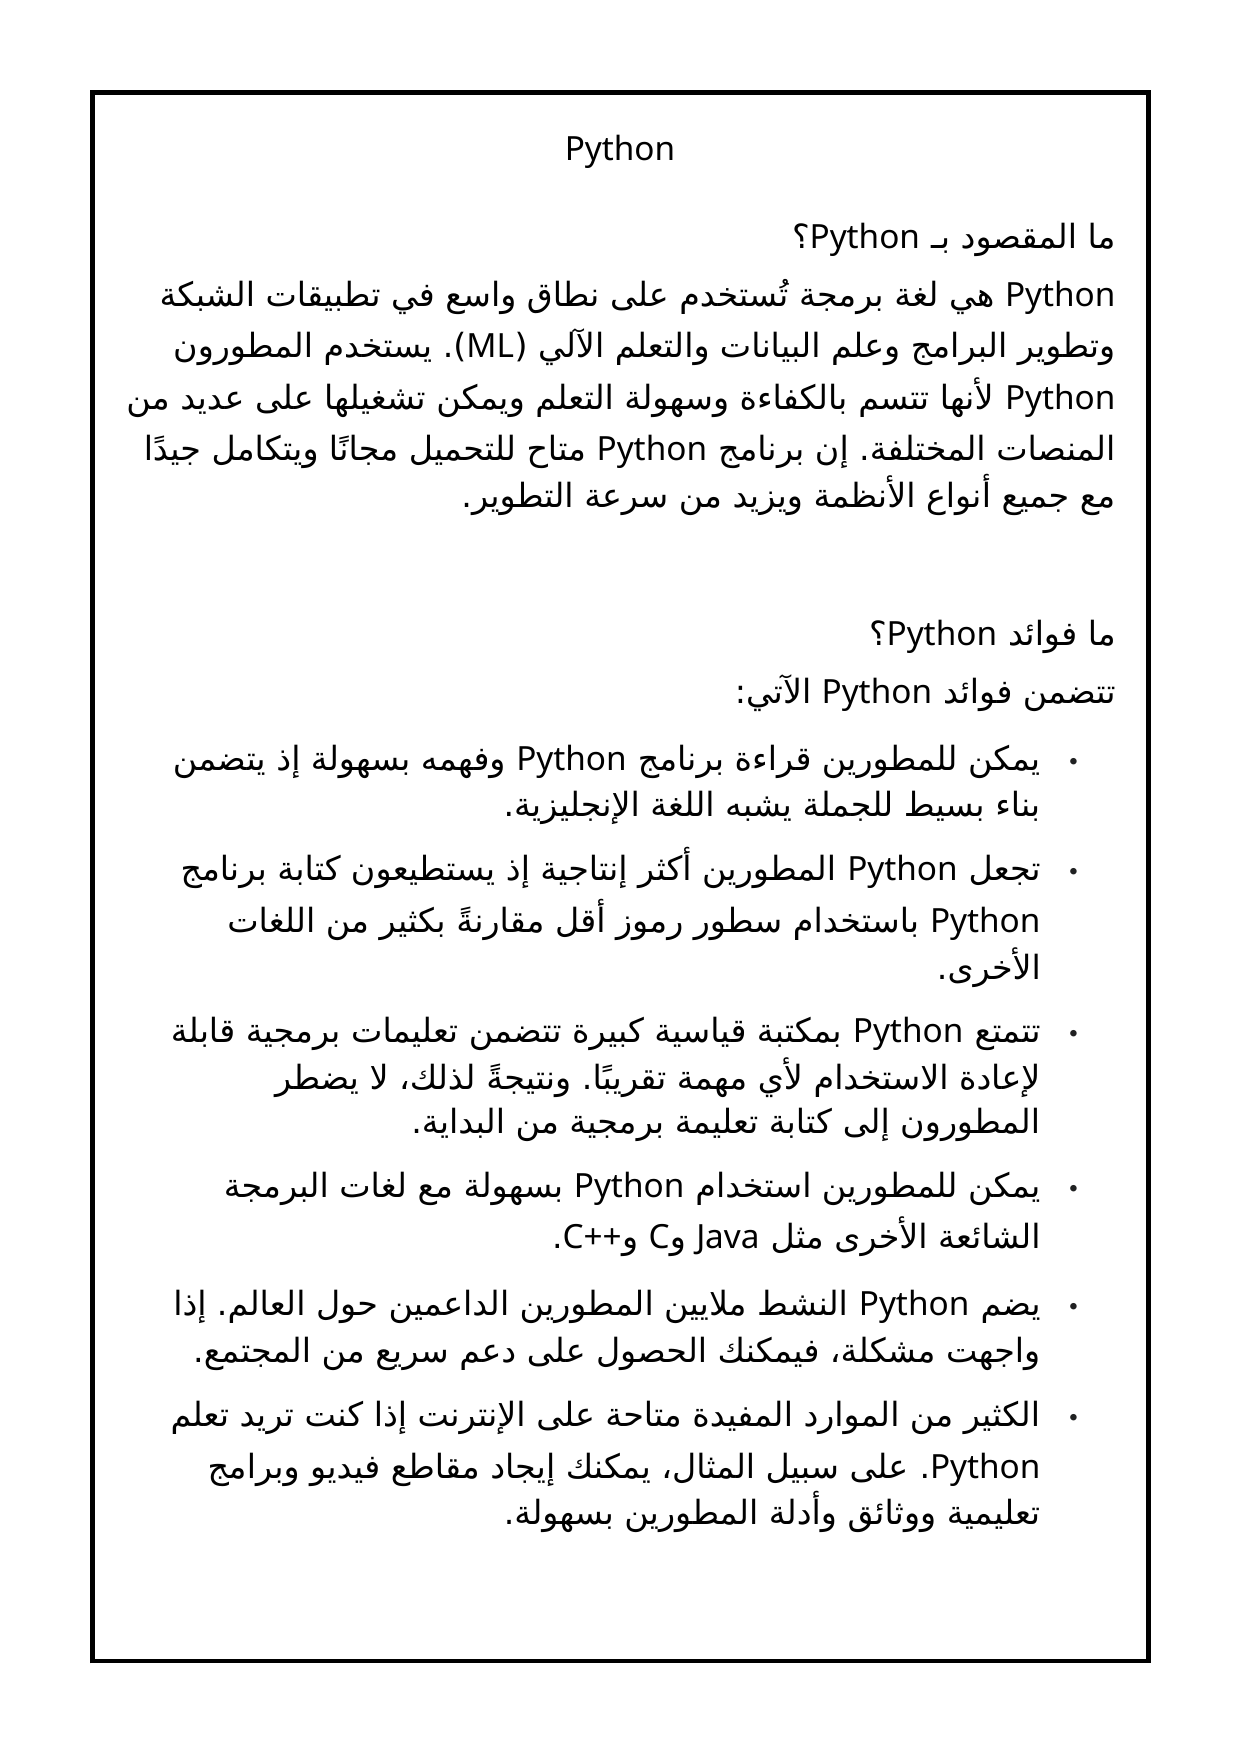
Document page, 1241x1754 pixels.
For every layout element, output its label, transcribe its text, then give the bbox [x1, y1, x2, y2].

subtitle ما فوائد Python؟ [125, 610, 1116, 655]
list يمكن للمطورين قراءة برنامج Python وفهمه بسهولة إذ يتضمن بناء بسيط للجملة يشبه اللغة الإنجليزية. [125, 734, 1078, 824]
list يمكن للمطورين استخدام Python بسهولة مع لغات البرمجة الشائعة الأخرى مثل Java وC وC++‎. [125, 1162, 1078, 1259]
text Python [125, 125, 1116, 170]
list تتمتع Python بمكتبة قياسية كبيرة تتضمن تعليمات برمجية قابلة لإعادة الاستخدام لأي مهمة تقريبًا. ونتيجةً لذلك، لا يضطر المطورون إلى كتابة تعليمة برمجية من البداية. [125, 1007, 1078, 1142]
list الكثير من الموارد المفيدة متاحة على الإنترنت إذا كنت تريد تعلم Python. على سبيل المثال، يمكنك إيجاد مقاطع فيديو وبرامج تعليمية ووثائق وأدلة المطورين بسهولة. [125, 1390, 1078, 1533]
text تتضمن فوائد Python الآتي: [125, 668, 1116, 713]
list يضم Python النشط ملايين المطورين الداعمين حول العالم. إذا واجهت مشكلة، فيمكنك الحصول على دعم سريع من المجتمع. [125, 1280, 1078, 1370]
subtitle ما المقصود بـ Python؟ [125, 212, 1116, 258]
text Python هي لغة برمجة تُستخدم على نطاق واسع في تطبيقات الشبكة وتطوير البرامج وعلم البيانات والتعلم الآلي (ML). يستخدم المطورون Python لأنها تتسم بالكفاءة وسهولة التعلم ويمكن تشغيلها على عديد من المنصات المختلفة. إن برنامج Python متاح للتحميل مجانًا ويتكامل جيدًا مع جميع أنواع الأنظمة ويزيد من سرعة التطوير. [125, 270, 1116, 515]
list تجعل Python المطورين أكثر إنتاجية إذ يستطيعون كتابة برنامج Python باستخدام سطور رموز أقل مقارنةً بكثير من اللغات الأخرى. [125, 845, 1078, 987]
